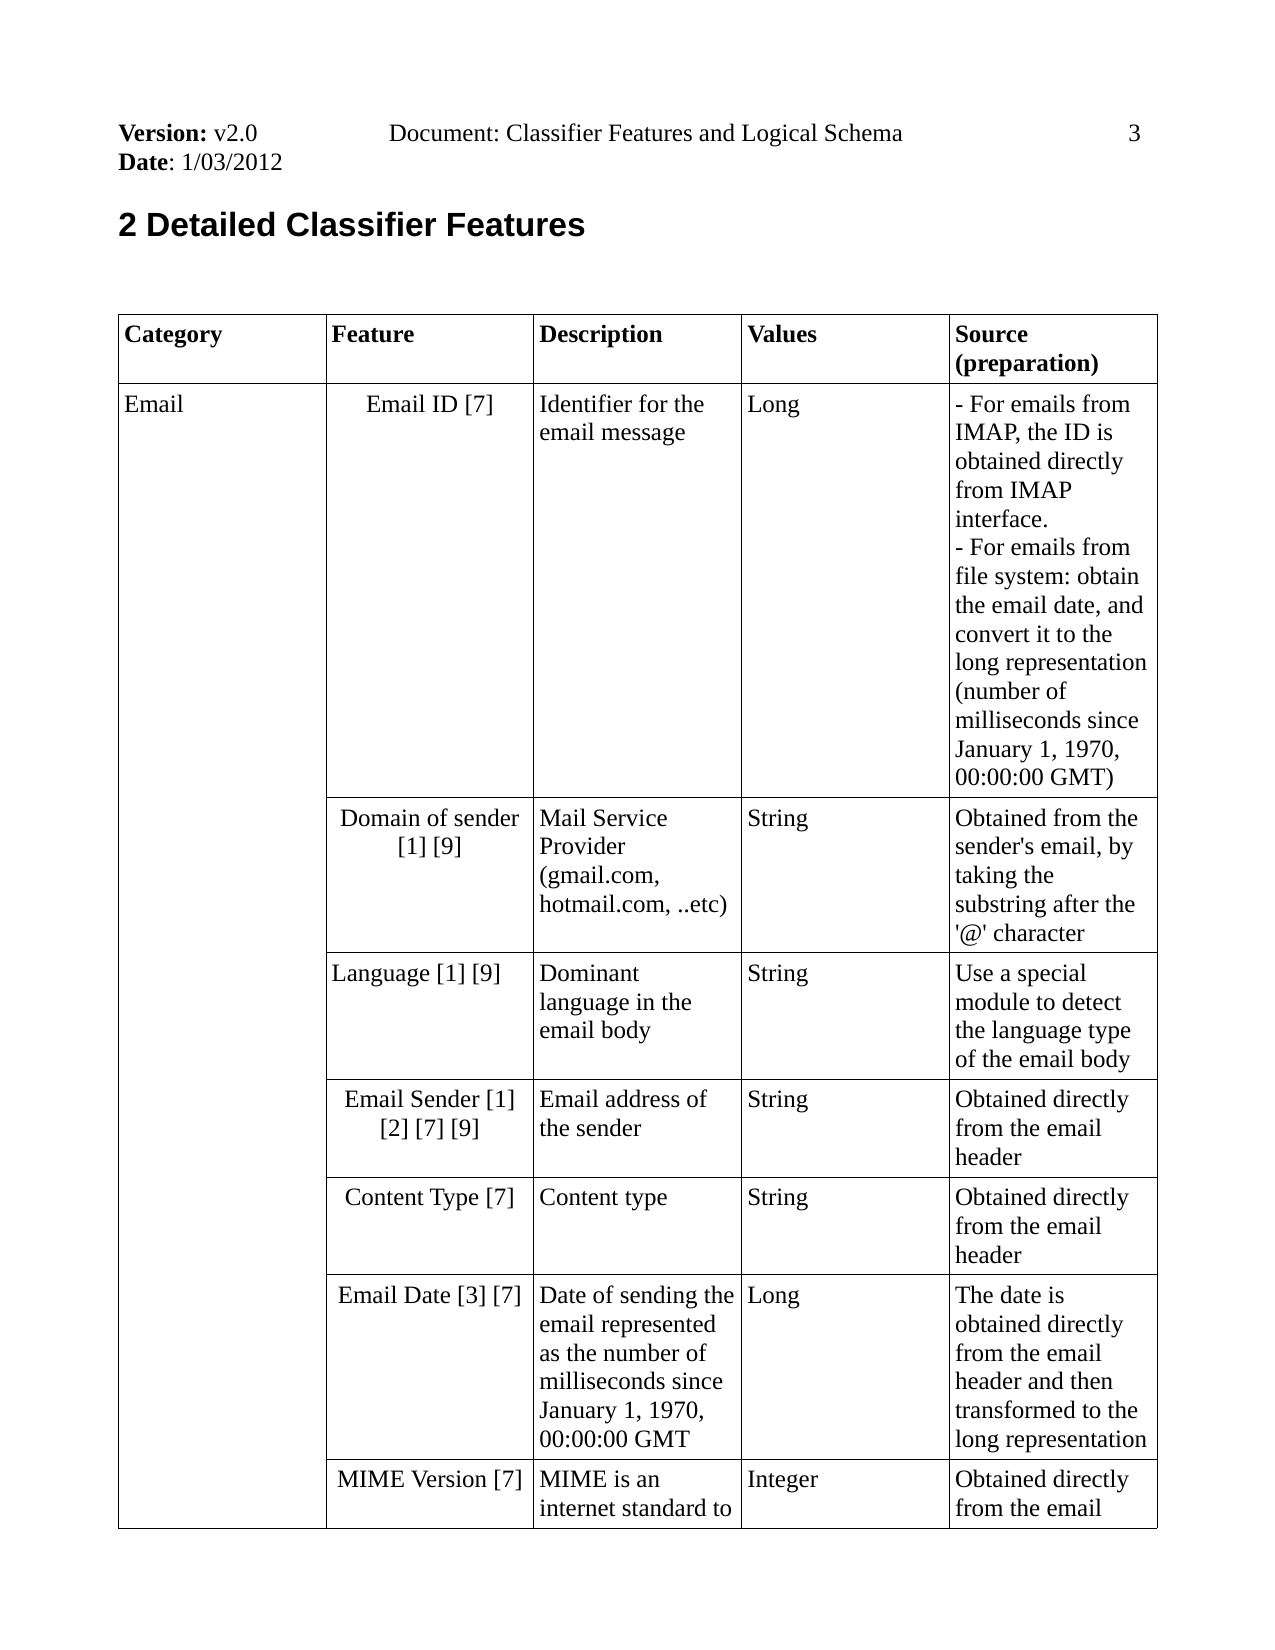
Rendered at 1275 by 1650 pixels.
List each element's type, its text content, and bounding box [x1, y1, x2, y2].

table_cell MIME Version [7] [327, 1460, 533, 1527]
table_cell String [742, 1080, 949, 1177]
table_cell Long [742, 1275, 949, 1458]
table_cell MIME is an internet standard to [534, 1460, 741, 1527]
table_cell Email Sender [1] [2] [7] [9] [327, 1080, 533, 1177]
table_header Feature [327, 315, 533, 383]
table_cell String [742, 798, 949, 952]
table_cell Use a special module to detect the language type of the email body [950, 953, 1157, 1079]
table_cell Identifier for the email message [534, 384, 741, 797]
table_cell - For emails from IMAP, the ID is obtained directly from IMAP interface. - For emails from file system: obtain the email date, and convert it to the long representation (number of milliseconds since January 1, 1970, 00:00:00 GMT) [950, 384, 1157, 797]
table_cell Obtained directly from the email header [950, 1178, 1157, 1274]
table_cell String [742, 953, 949, 1079]
table_cell Email ID [7] [327, 384, 533, 797]
table_cell Mail Service Provider (gmail.com, hotmail.com, ..etc) [534, 798, 741, 952]
table_cell Content Type [7] [327, 1178, 533, 1274]
table_cell Email Date [3] [7] [327, 1275, 533, 1458]
table_cell Email [119, 384, 326, 1527]
table_cell Dominant language in the email body [534, 953, 741, 1079]
table_cell Date of sending the email represented as the number of milliseconds since January 1, 1970, 00:00:00 GMT [534, 1275, 741, 1458]
table_header Description [534, 315, 741, 383]
table_cell Long [742, 384, 949, 797]
table_header Values [742, 315, 949, 383]
table_cell Obtained from the sender's email, by taking the substring after the '@' character [950, 798, 1157, 952]
table_cell Language [1] [9] [327, 953, 533, 1079]
table_cell String [742, 1178, 949, 1274]
table_cell Email address of the sender [534, 1080, 741, 1177]
table_header Category [119, 315, 326, 383]
subtitle 2 Detailed Classifier Features [118, 205, 1157, 244]
table_cell The date is obtained directly from the email header and then transformed to the long representation [950, 1275, 1157, 1458]
table_cell Content type [534, 1178, 741, 1274]
table_cell Integer [742, 1460, 949, 1527]
table_header Source (preparation) [950, 315, 1157, 383]
table_cell Domain of sender [1] [9] [327, 798, 533, 952]
table_cell Obtained directly from the email [950, 1460, 1157, 1527]
table_cell Obtained directly from the email header [950, 1080, 1157, 1177]
